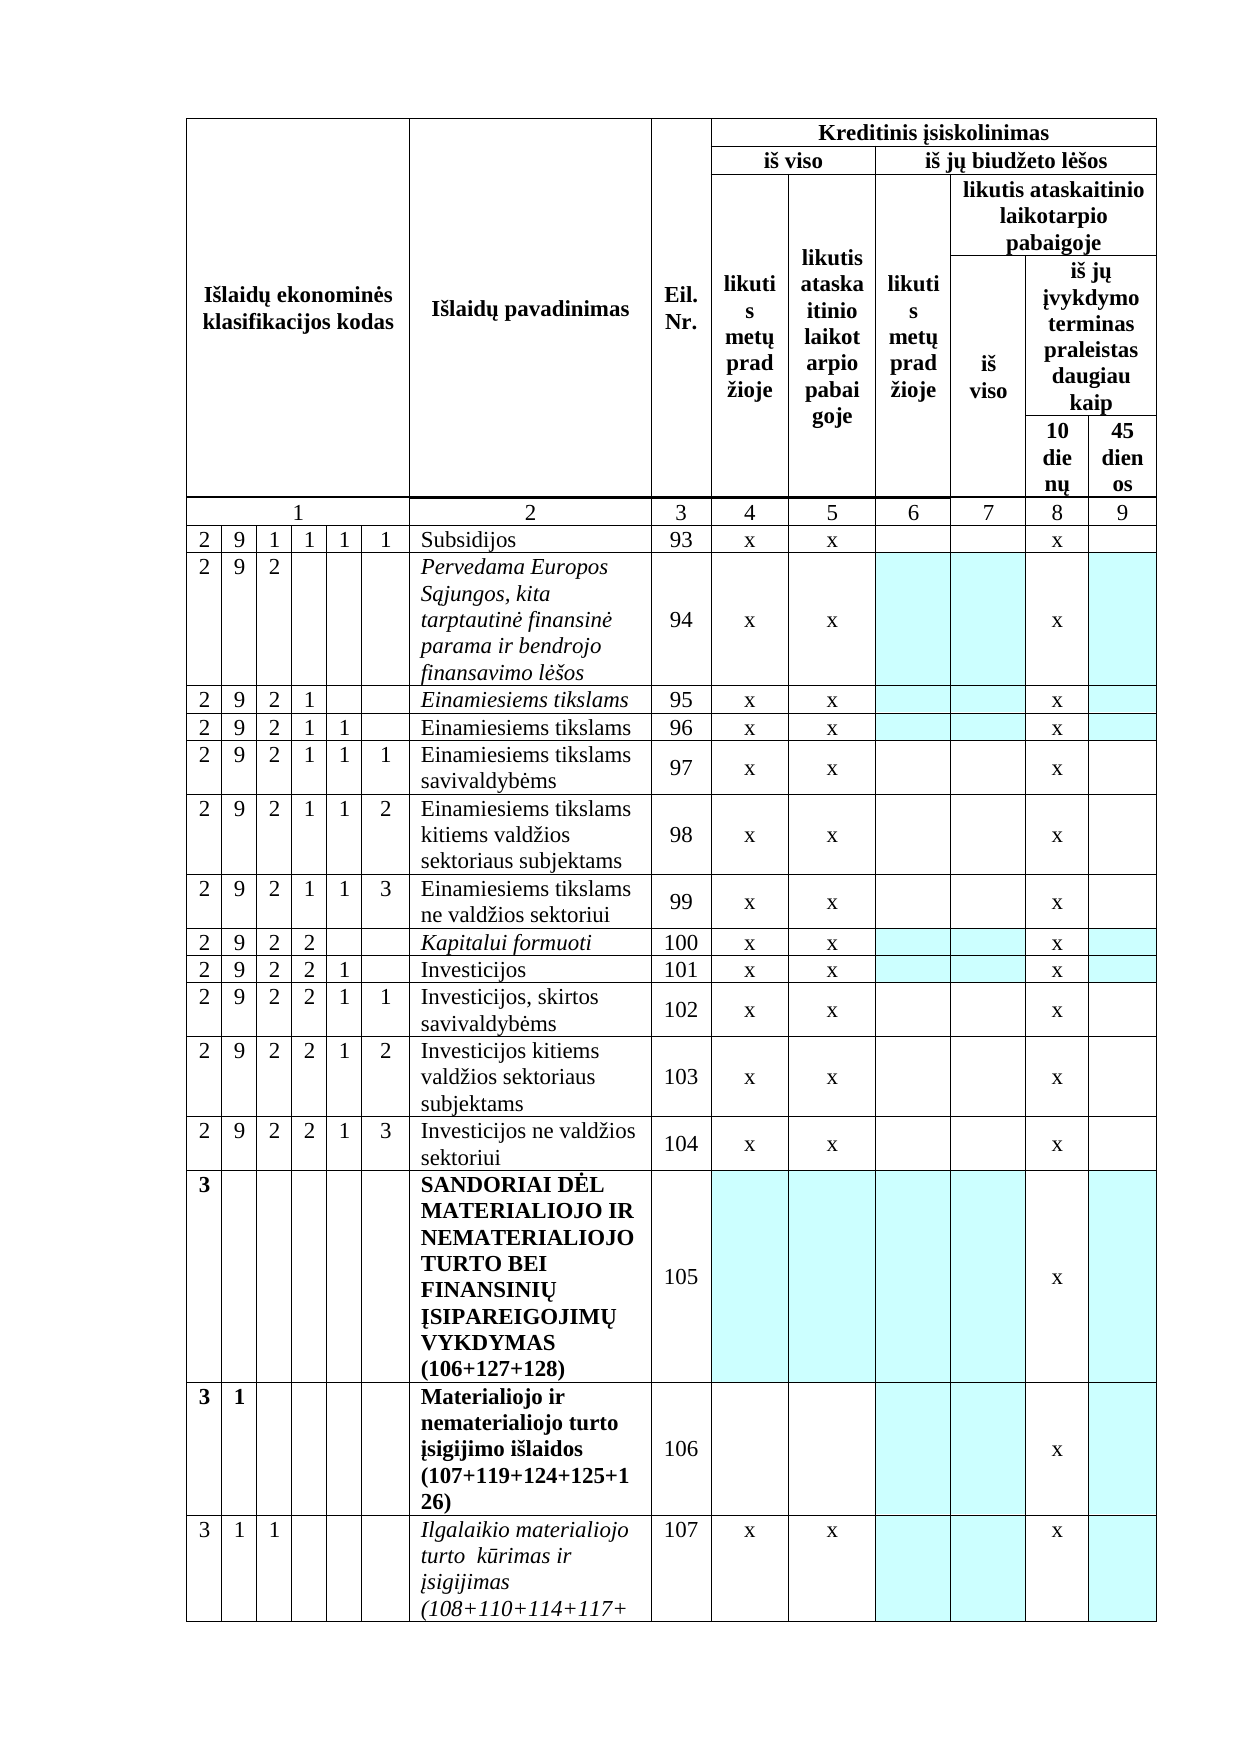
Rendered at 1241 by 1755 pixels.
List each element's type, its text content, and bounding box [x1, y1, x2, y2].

table_cell [292, 553, 326, 685]
table_cell 1 [327, 714, 361, 740]
table_cell [362, 929, 409, 955]
table_cell 2 [257, 714, 291, 740]
table_cell 3 [187, 1171, 221, 1382]
table_cell 2 [187, 686, 221, 712]
table_cell 1 [222, 1516, 256, 1621]
table_cell 9 [222, 929, 256, 955]
table_cell [362, 714, 409, 740]
table_cell 2 [410, 499, 651, 525]
table_cell [1089, 686, 1156, 712]
table_cell 2 [187, 1037, 221, 1116]
table_cell x [1026, 714, 1088, 740]
table_cell [876, 795, 950, 874]
table_cell 9 [222, 875, 256, 927]
table_cell 102 [652, 983, 711, 1036]
table_cell 1 [222, 1383, 256, 1514]
table_cell 9 [222, 526, 256, 552]
table_cell 2 [257, 741, 291, 794]
table_cell 2 [257, 983, 291, 1036]
table_cell 1 [327, 875, 361, 927]
table_cell x [712, 875, 788, 927]
table_cell [876, 1383, 950, 1514]
table_cell x [712, 553, 788, 685]
table_cell [951, 875, 1025, 927]
table_cell [1089, 526, 1156, 552]
table_cell 93 [652, 526, 711, 552]
table_cell Einamiesiems tikslams [410, 686, 651, 712]
table_cell x [789, 875, 875, 927]
table_cell [1089, 1037, 1156, 1116]
table_cell likutis metų pradžioje [876, 175, 950, 496]
table_cell [1089, 795, 1156, 874]
table_cell likutis ataskaitinio laikotarpio pabaigoje [951, 175, 1156, 255]
table_cell Einamiesiems tikslams ne valdžios sektoriui [410, 875, 651, 927]
table_cell 1 [327, 1037, 361, 1116]
table_cell [1089, 983, 1156, 1036]
table_cell 9 [222, 795, 256, 874]
table_cell Investicijos kitiems valdžios sektoriaus subjektams [410, 1037, 651, 1116]
table_cell 97 [652, 741, 711, 794]
table_cell 2 [187, 929, 221, 955]
table_cell 1 [362, 741, 409, 794]
table_cell [362, 686, 409, 712]
table_cell [1089, 956, 1156, 982]
table_cell x [1026, 875, 1088, 927]
table_cell [257, 1171, 291, 1382]
table_cell 105 [652, 1171, 711, 1382]
table_cell iš jų įvykdymo terminas praleistas daugiau kaip [1026, 256, 1156, 415]
table_cell x [712, 1037, 788, 1116]
table_cell x [1026, 956, 1088, 982]
table_cell 5 [789, 499, 875, 525]
table_cell Einamiesiems tikslams [410, 714, 651, 740]
table_cell [876, 741, 950, 794]
table_cell 1 [257, 1516, 291, 1621]
table_cell 2 [362, 795, 409, 874]
table_cell x [789, 1037, 875, 1116]
table_cell likutis metų pradžioje [712, 175, 788, 496]
table_cell Materialiojo ir nematerialiojo turto įsigijimo išlaidos (107+119+124+125+126) [410, 1383, 651, 1514]
table_cell 2 [257, 795, 291, 874]
table_cell 1 [292, 714, 326, 740]
table_cell [327, 1516, 361, 1621]
table_cell [327, 929, 361, 955]
table_cell x [1026, 741, 1088, 794]
table_cell 2 [187, 526, 221, 552]
table_cell [951, 553, 1025, 685]
table_cell 3 [362, 875, 409, 927]
table_cell x [1026, 983, 1088, 1036]
table_cell [362, 956, 409, 982]
table_cell x [789, 686, 875, 712]
table_cell [876, 983, 950, 1036]
table_cell 2 [187, 795, 221, 874]
table_cell x [712, 929, 788, 955]
table_cell [951, 983, 1025, 1036]
table_cell [876, 929, 950, 955]
table_cell 9 [1089, 498, 1156, 525]
table_cell [789, 1171, 875, 1382]
table_cell 2 [257, 956, 291, 982]
table_cell [951, 686, 1025, 712]
table_cell 99 [652, 875, 711, 927]
table_cell Investicijos, skirtos savivaldybėms [410, 983, 651, 1036]
table_cell [1089, 1383, 1156, 1514]
table_cell x [1026, 1171, 1088, 1382]
table_cell Einamiesiems tikslams savivaldybėms [410, 741, 651, 794]
table_cell x [789, 714, 875, 740]
table_cell [1089, 714, 1156, 740]
table_cell 3 [187, 1516, 221, 1621]
table_cell x [1026, 1117, 1088, 1170]
table_cell Einamiesiems tikslams kitiems valdžios sektoriaus subjektams [410, 795, 651, 874]
table_cell 1 [257, 526, 291, 552]
table_cell 1 [327, 1117, 361, 1170]
table_cell [876, 526, 950, 552]
table_cell [951, 795, 1025, 874]
table_cell x [1026, 686, 1088, 712]
table_cell 1 [187, 498, 409, 525]
table_cell 8 [1026, 498, 1088, 525]
table_cell [712, 1171, 788, 1382]
table_cell [327, 1171, 361, 1382]
table_cell [876, 875, 950, 927]
table_cell [951, 1037, 1025, 1116]
table_cell 95 [652, 686, 711, 712]
table_cell 45 dienos [1089, 416, 1156, 496]
table_cell x [712, 526, 788, 552]
table_cell x [712, 795, 788, 874]
table_cell [362, 1171, 409, 1382]
table_cell [876, 1037, 950, 1116]
table_cell 2 [187, 875, 221, 927]
table_cell Subsidijos [410, 526, 651, 552]
table_cell 2 [187, 553, 221, 685]
table_cell [292, 1383, 326, 1514]
table_cell [1089, 929, 1156, 955]
table_cell 2 [292, 983, 326, 1036]
table_cell iš jų biudžeto lėšos [876, 147, 1156, 174]
table_cell 3 [652, 499, 711, 525]
table_cell 2 [257, 553, 291, 685]
table_cell Investicijos [410, 956, 651, 982]
table_cell Pervedama Europos Sąjungos, kita tarptautinė finansinė parama ir bendrojo finansavimo lėšos [410, 553, 651, 685]
table_cell 9 [222, 983, 256, 1036]
table_cell 2 [257, 1037, 291, 1116]
table_header Išlaidų ekonominės klasifikacijos kodas [187, 119, 409, 496]
table_cell x [712, 983, 788, 1036]
table_cell [876, 1117, 950, 1170]
table_cell x [789, 553, 875, 685]
table_cell [362, 553, 409, 685]
table_cell 104 [652, 1117, 711, 1170]
table_cell 2 [187, 956, 221, 982]
table_cell [1089, 741, 1156, 794]
table_cell [1089, 553, 1156, 685]
table_cell 1 [292, 741, 326, 794]
table_cell x [712, 956, 788, 982]
table_cell [951, 1383, 1025, 1514]
table_cell x [712, 741, 788, 794]
table_cell 9 [222, 741, 256, 794]
table_cell x [712, 1516, 788, 1621]
table_cell x [789, 1117, 875, 1170]
table_cell iš viso [712, 147, 875, 174]
table_cell [1089, 1516, 1156, 1621]
table_cell 9 [222, 956, 256, 982]
table_cell [327, 686, 361, 712]
table_cell [1089, 1117, 1156, 1170]
table_cell 103 [652, 1037, 711, 1116]
table_cell [876, 714, 950, 740]
table_cell [876, 686, 950, 712]
table_cell 1 [362, 526, 409, 552]
table_cell [876, 956, 950, 982]
table_cell 1 [327, 795, 361, 874]
table_cell 6 [876, 499, 950, 525]
table_cell 9 [222, 553, 256, 685]
table_cell x [1026, 553, 1088, 685]
table_cell [257, 1383, 291, 1514]
table_cell 100 [652, 929, 711, 955]
table_cell [292, 1171, 326, 1382]
table_cell [951, 714, 1025, 740]
table_header Išlaidų pavadinimas [410, 119, 651, 496]
table_header Eil. Nr. [652, 119, 711, 496]
table_cell x [789, 929, 875, 955]
table_cell 3 [187, 1383, 221, 1514]
table_cell [712, 1383, 788, 1514]
table_cell x [789, 795, 875, 874]
table_cell 2 [292, 956, 326, 982]
table_cell x [1026, 526, 1088, 552]
table_cell 2 [187, 1117, 221, 1170]
table_cell 1 [292, 686, 326, 712]
table_cell 96 [652, 714, 711, 740]
table_cell [222, 1171, 256, 1382]
table_cell 2 [257, 1117, 291, 1170]
table_cell 1 [327, 741, 361, 794]
table_cell 94 [652, 553, 711, 685]
table_cell [951, 526, 1025, 552]
table_cell 2 [187, 983, 221, 1036]
table_cell 2 [187, 714, 221, 740]
table_cell Kapitalui formuoti [410, 929, 651, 955]
table_cell likutis ataskaitinio laikotarpio pabaigoje [789, 175, 875, 496]
table_cell [951, 1171, 1025, 1382]
table_cell 9 [222, 1037, 256, 1116]
table_cell [327, 1383, 361, 1514]
table_cell 1 [327, 983, 361, 1036]
table_cell x [789, 1516, 875, 1621]
table_cell x [1026, 1516, 1088, 1621]
table_cell x [712, 714, 788, 740]
table_cell x [1026, 1037, 1088, 1116]
table_cell 107 [652, 1516, 711, 1621]
table_cell 1 [327, 526, 361, 552]
table_cell 2 [292, 1037, 326, 1116]
table_cell [362, 1516, 409, 1621]
table_cell x [789, 956, 875, 982]
table_cell x [789, 983, 875, 1036]
table_cell 2 [187, 741, 221, 794]
table_cell 2 [257, 686, 291, 712]
table_cell [1089, 1171, 1156, 1382]
table_cell 9 [222, 686, 256, 712]
table_cell [951, 1117, 1025, 1170]
table_header Kreditinis įsiskolinimas [712, 119, 1156, 146]
table_cell [789, 1383, 875, 1514]
table_cell 7 [951, 498, 1025, 525]
table_cell [362, 1383, 409, 1514]
table_cell [951, 956, 1025, 982]
table_cell 2 [292, 929, 326, 955]
table_cell SANDORIAI DĖL MATERIALIOJO IR NEMATERIALIOJO TURTO BEI FINANSINIŲ ĮSIPAREIGOJIMŲ VYKDYMAS (106+127+128) [410, 1171, 651, 1382]
table_cell 1 [292, 795, 326, 874]
table_cell Ilgalaikio materialiojo turto kūrimas ir įsigijimas (108+110+114+117+ [410, 1516, 651, 1621]
table_cell [951, 741, 1025, 794]
table_cell 98 [652, 795, 711, 874]
table_cell 4 [712, 499, 788, 525]
table_cell [327, 553, 361, 685]
table_cell 9 [222, 1117, 256, 1170]
table_cell 10 dienų [1026, 416, 1088, 496]
table_cell Investicijos ne valdžios sektoriui [410, 1117, 651, 1170]
table_cell 1 [292, 526, 326, 552]
table_cell 3 [362, 1117, 409, 1170]
table_cell [292, 1516, 326, 1621]
table_cell 1 [362, 983, 409, 1036]
table_cell [951, 1516, 1025, 1621]
table_cell 1 [327, 956, 361, 982]
table_cell 106 [652, 1383, 711, 1514]
table_cell 9 [222, 714, 256, 740]
table_cell x [789, 526, 875, 552]
table_cell [876, 1171, 950, 1382]
table_cell 2 [362, 1037, 409, 1116]
table_cell [951, 929, 1025, 955]
table_cell iš viso [951, 256, 1025, 496]
table_cell x [712, 1117, 788, 1170]
table_cell x [1026, 1383, 1088, 1514]
table_cell x [1026, 795, 1088, 874]
table_cell [876, 1516, 950, 1621]
table_cell 2 [292, 1117, 326, 1170]
table_cell 2 [257, 929, 291, 955]
table_cell 101 [652, 956, 711, 982]
table_cell 2 [257, 875, 291, 927]
table_cell [876, 553, 950, 685]
table_cell x [1026, 929, 1088, 955]
table_cell x [712, 686, 788, 712]
table_cell x [789, 741, 875, 794]
table_cell 1 [292, 875, 326, 927]
table_cell [1089, 875, 1156, 927]
